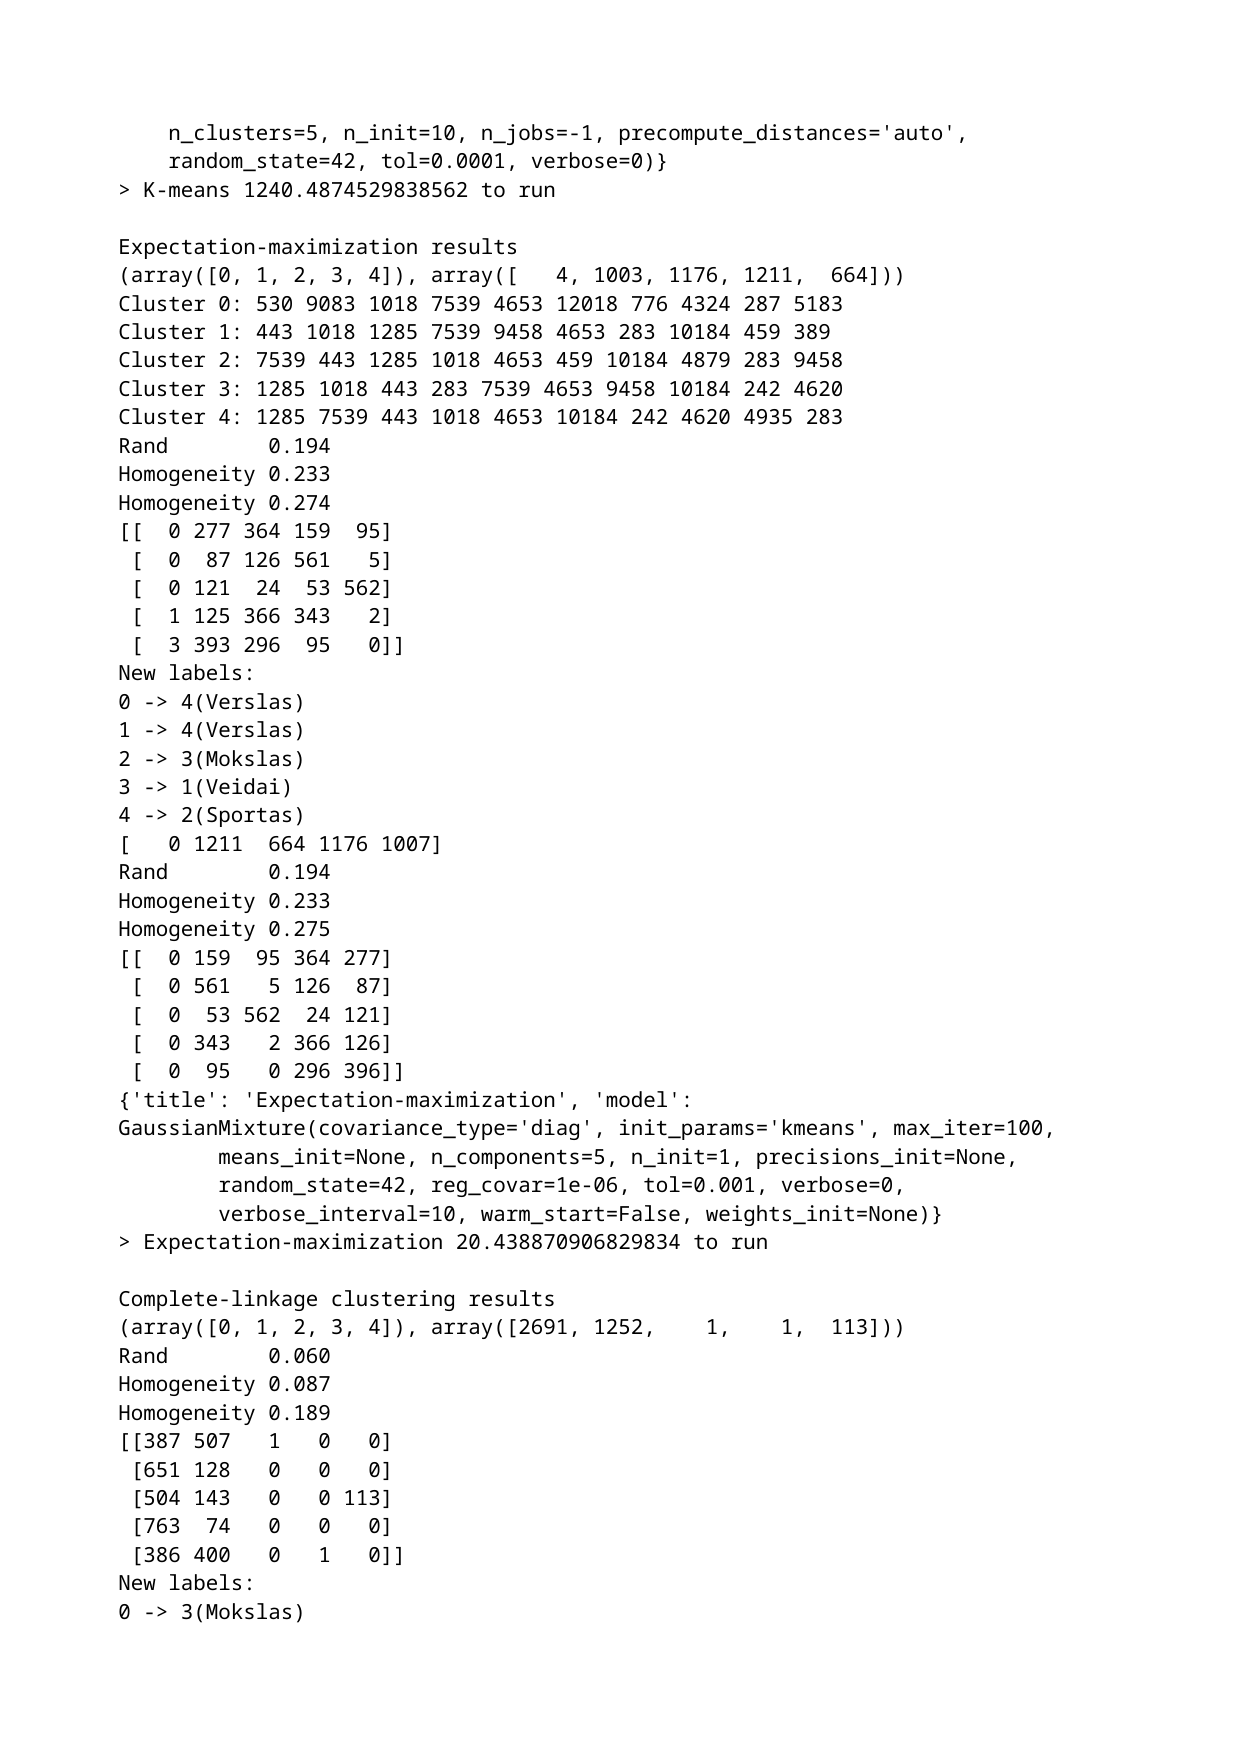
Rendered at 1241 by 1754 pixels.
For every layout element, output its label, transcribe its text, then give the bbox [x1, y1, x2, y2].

text random_state=42, reg_covar=1e-06, tol=0.001, verbose=0, [118, 1170, 1122, 1199]
text 1 -> 4(Verslas) [118, 715, 1122, 744]
text (array([0, 1, 2, 3, 4]), array([ 4, 1003, 1176, 1211, 664])) [118, 260, 1122, 289]
text Homogeneity 0.233 [118, 459, 1122, 488]
text [ 0 561 5 126 87] [118, 971, 1122, 1000]
text [651 128 0 0 0] [118, 1455, 1122, 1483]
text [ 0 1211 664 1176 1007] [118, 829, 1122, 857]
text > Expectation-maximization 20.438870906829834 to run [118, 1227, 1122, 1256]
text New labels: [118, 658, 1122, 687]
text > K-means 1240.4874529838562 to run [118, 175, 1122, 203]
text 4 -> 2(Sportas) [118, 801, 1122, 829]
text Expectation-maximization results [118, 232, 1122, 260]
text Rand 0.194 [118, 431, 1122, 459]
text New labels: [118, 1568, 1122, 1597]
text [386 400 0 1 0]] [118, 1540, 1122, 1568]
text Homogeneity 0.274 [118, 488, 1122, 516]
text Homogeneity 0.275 [118, 914, 1122, 943]
text 0 -> 3(Mokslas) [118, 1597, 1122, 1625]
text {'title': 'Expectation-maximization', 'model': GaussianMixture(covariance_type='diag', init_params='kmeans', max_iter=100, [118, 1085, 1122, 1142]
text [ 0 121 24 53 562] [118, 573, 1122, 602]
text Homogeneity 0.189 [118, 1398, 1122, 1426]
text Cluster 1: 443 1018 1285 7539 9458 4653 283 10184 459 389 [118, 317, 1122, 346]
text Cluster 3: 1285 1018 443 283 7539 4653 9458 10184 242 4620 [118, 374, 1122, 402]
text Homogeneity 0.233 [118, 886, 1122, 914]
text n_clusters=5, n_init=10, n_jobs=-1, precompute_distances='auto', [118, 118, 1122, 147]
text [[ 0 159 95 364 277] [118, 943, 1122, 971]
text 2 -> 3(Mokslas) [118, 744, 1122, 772]
text [[ 0 277 364 159 95] [118, 516, 1122, 545]
text [ 1 125 366 343 2] [118, 602, 1122, 630]
text Complete-linkage clustering results [118, 1284, 1122, 1312]
text 0 -> 4(Verslas) [118, 687, 1122, 715]
text means_init=None, n_components=5, n_init=1, precisions_init=None, [118, 1142, 1122, 1170]
text [ 3 393 296 95 0]] [118, 630, 1122, 658]
text Cluster 2: 7539 443 1285 1018 4653 459 10184 4879 283 9458 [118, 346, 1122, 374]
text 3 -> 1(Veidai) [118, 772, 1122, 801]
text Rand 0.060 [118, 1341, 1122, 1369]
text Rand 0.194 [118, 857, 1122, 886]
text [504 143 0 0 113] [118, 1483, 1122, 1512]
text (array([0, 1, 2, 3, 4]), array([2691, 1252, 1, 1, 113])) [118, 1312, 1122, 1341]
text [ 0 343 2 366 126] [118, 1028, 1122, 1057]
text [ 0 95 0 296 396]] [118, 1057, 1122, 1085]
text [763 74 0 0 0] [118, 1512, 1122, 1540]
text Cluster 0: 530 9083 1018 7539 4653 12018 776 4324 287 5183 [118, 289, 1122, 317]
text [ 0 87 126 561 5] [118, 545, 1122, 573]
text Homogeneity 0.087 [118, 1369, 1122, 1398]
text Cluster 4: 1285 7539 443 1018 4653 10184 242 4620 4935 283 [118, 402, 1122, 431]
text [ 0 53 562 24 121] [118, 1000, 1122, 1028]
text verbose_interval=10, warm_start=False, weights_init=None)} [118, 1199, 1122, 1227]
text random_state=42, tol=0.0001, verbose=0)} [118, 147, 1122, 175]
text [[387 507 1 0 0] [118, 1426, 1122, 1455]
